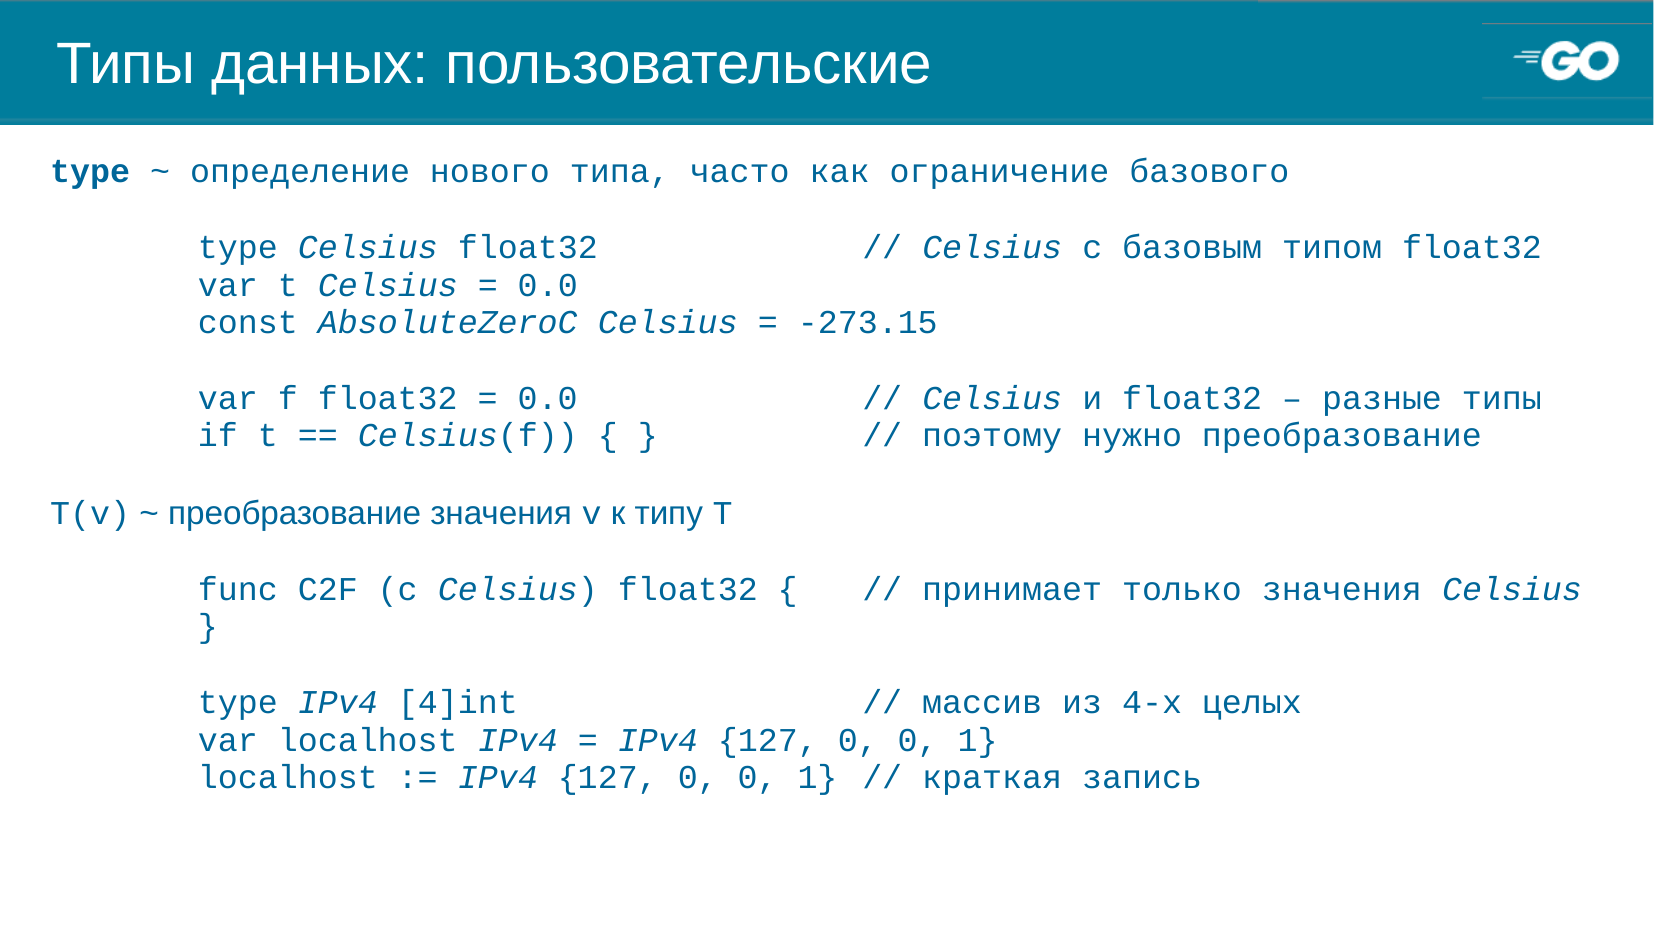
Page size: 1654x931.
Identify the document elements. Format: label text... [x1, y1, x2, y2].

text_box Типы данных: пользовательские [41, 23, 1495, 104]
picture [1542, 41, 1619, 81]
text_box type ~ определение нового типа, часто как ограничение базового type Celsius float32 // Celsius с базовым типом float32 var t Celsius = 0.0 const AbsoluteZeroC Celsius = -273.15 var f float32 = 0.0 // Celsius и float32 – разные типы if t == Celsius(f)) { } // поэтому нужно преобразование T(v) ~ преобразование значения v к типу T func C2F (c Celsius) float32 { // принимает только значения Celsius } type IPv4 [4]int // массив из 4-х целых var localhost IPv4 = IPv4 {127, 0, 0, 1} localhost := IPv4 {127, 0, 0, 1} // краткая запись [35, 147, 1619, 904]
